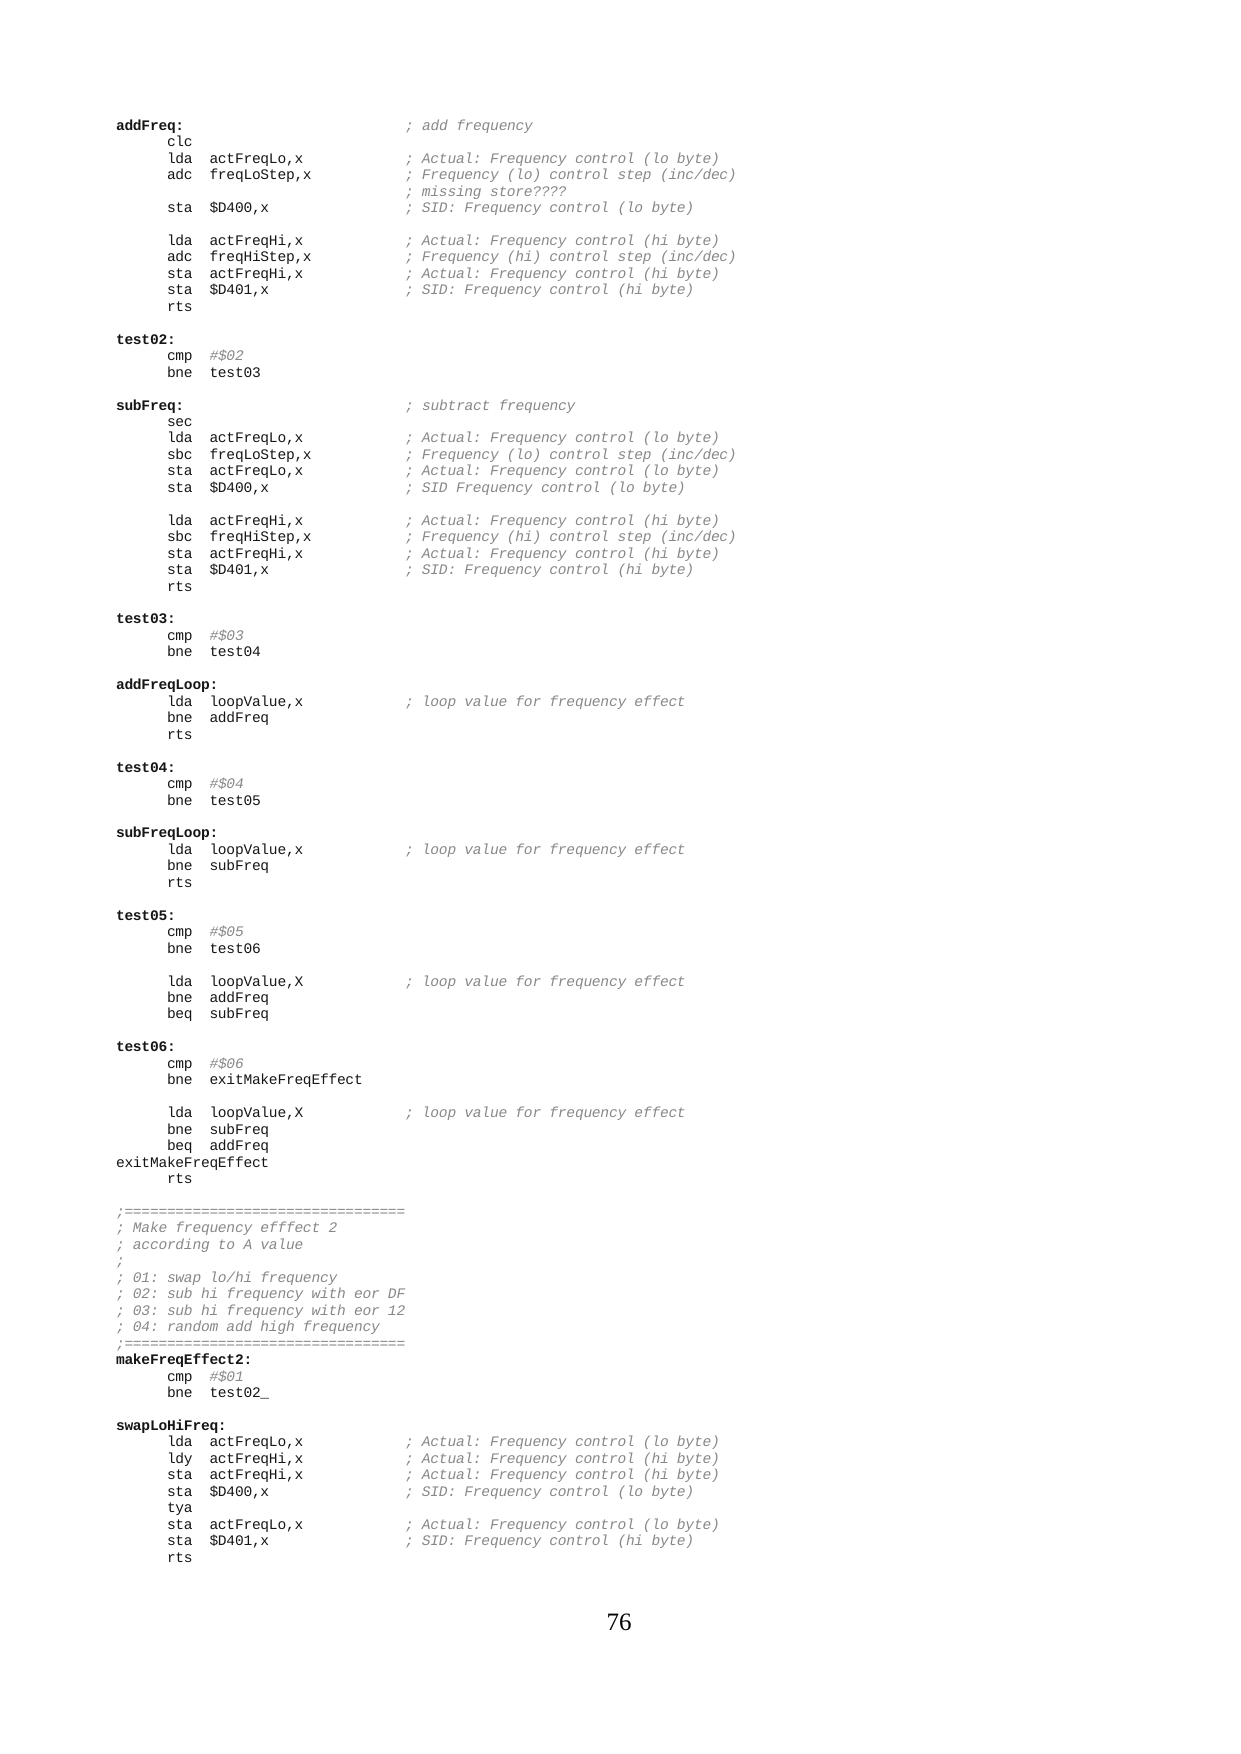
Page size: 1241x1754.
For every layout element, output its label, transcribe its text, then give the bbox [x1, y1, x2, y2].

text rts [116, 1550, 1122, 1566]
text lda loopValue,X ; loop value for frequency effect [116, 1106, 1122, 1122]
text sta $D400,x ; SID Frequency control (lo byte) [116, 480, 1122, 497]
text bne test06 [116, 941, 1122, 957]
text cmp #$04 [116, 776, 1122, 793]
text bne exitMakeFreqEffect [116, 1073, 1122, 1089]
text beq addFreq [116, 1138, 1122, 1155]
text sta actFreqLo,x ; Actual: Frequency control (lo byte) [116, 1517, 1122, 1533]
text lda actFreqHi,x ; Actual: Frequency control (hi byte) [116, 233, 1122, 250]
text lda actFreqLo,x ; Actual: Frequency control (lo byte) [116, 151, 1122, 167]
text sbc freqLoStep,x ; Frequency (lo) control step (inc/dec) [116, 447, 1122, 464]
text sta $D401,x ; SID: Frequency control (hi byte) [116, 1533, 1122, 1550]
text bne addFreq [116, 990, 1122, 1007]
text sta actFreqLo,x ; Actual: Frequency control (lo byte) [116, 464, 1122, 480]
text ; 04: random add high frequency [116, 1319, 1122, 1336]
text rts [116, 875, 1122, 892]
text swapLoHiFreq: [116, 1418, 1122, 1435]
text ; Make frequency efffect 2 [116, 1221, 1122, 1237]
text ; 03: sub hi frequency with eor 12 [116, 1303, 1122, 1319]
text lda actFreqLo,x ; Actual: Frequency control (lo byte) [116, 431, 1122, 447]
text subFreq: ; subtract frequency [116, 398, 1122, 414]
text bne test03 [116, 365, 1122, 381]
text bne test05 [116, 793, 1122, 809]
text ; missing store???? [116, 184, 1122, 200]
text cmp #$05 [116, 924, 1122, 941]
text bne test02_ [116, 1385, 1122, 1402]
text bne test04 [116, 645, 1122, 661]
text bne addFreq [116, 711, 1122, 727]
text sec [116, 414, 1122, 431]
text sta $D401,x ; SID: Frequency control (hi byte) [116, 283, 1122, 299]
text lda loopValue,x ; loop value for frequency effect [116, 694, 1122, 711]
text sbc freqHiStep,x ; Frequency (hi) control step (inc/dec) [116, 529, 1122, 546]
text ; 01: swap lo/hi frequency [116, 1270, 1122, 1287]
text test02: [116, 332, 1122, 348]
text lda loopValue,X ; loop value for frequency effect [116, 974, 1122, 990]
text ; 02: sub hi frequency with eor DF [116, 1287, 1122, 1303]
text ;================================= [116, 1204, 1122, 1221]
text addFreqLoop: [116, 678, 1122, 694]
text rts [116, 579, 1122, 595]
text beq subFreq [116, 1007, 1122, 1023]
text rts [116, 299, 1122, 316]
text sta $D400,x ; SID: Frequency control (lo byte) [116, 200, 1122, 217]
text ; according to A value [116, 1237, 1122, 1254]
text lda actFreqLo,x ; Actual: Frequency control (lo byte) [116, 1435, 1122, 1451]
text sta $D401,x ; SID: Frequency control (hi byte) [116, 562, 1122, 579]
text cmp #$02 [116, 348, 1122, 365]
text tya [116, 1501, 1122, 1517]
text bne subFreq [116, 1122, 1122, 1138]
text ;================================= [116, 1336, 1122, 1352]
text sta actFreqHi,x ; Actual: Frequency control (hi byte) [116, 266, 1122, 283]
text makeFreqEffect2: [116, 1352, 1122, 1369]
text test04: [116, 760, 1122, 776]
text test03: [116, 612, 1122, 628]
text bne subFreq [116, 859, 1122, 875]
text clc [116, 134, 1122, 151]
text sta actFreqHi,x ; Actual: Frequency control (hi byte) [116, 1468, 1122, 1484]
text ldy actFreqHi,x ; Actual: Frequency control (hi byte) [116, 1451, 1122, 1468]
text adc freqLoStep,x ; Frequency (lo) control step (inc/dec) [116, 167, 1122, 184]
text ; [116, 1254, 1122, 1270]
text sta actFreqHi,x ; Actual: Frequency control (hi byte) [116, 546, 1122, 562]
text sta $D400,x ; SID: Frequency control (lo byte) [116, 1484, 1122, 1501]
text lda loopValue,x ; loop value for frequency effect [116, 842, 1122, 859]
text rts [116, 1171, 1122, 1188]
text cmp #$06 [116, 1056, 1122, 1073]
text test06: [116, 1040, 1122, 1056]
text rts [116, 727, 1122, 743]
text adc freqHiStep,x ; Frequency (hi) control step (inc/dec) [116, 250, 1122, 266]
text test05: [116, 908, 1122, 924]
text cmp #$01 [116, 1369, 1122, 1385]
text addFreq: ; add frequency [116, 118, 1122, 134]
text exitMakeFreqEffect [116, 1155, 1122, 1171]
text cmp #$03 [116, 628, 1122, 645]
text lda actFreqHi,x ; Actual: Frequency control (hi byte) [116, 513, 1122, 529]
text subFreqLoop: [116, 826, 1122, 842]
